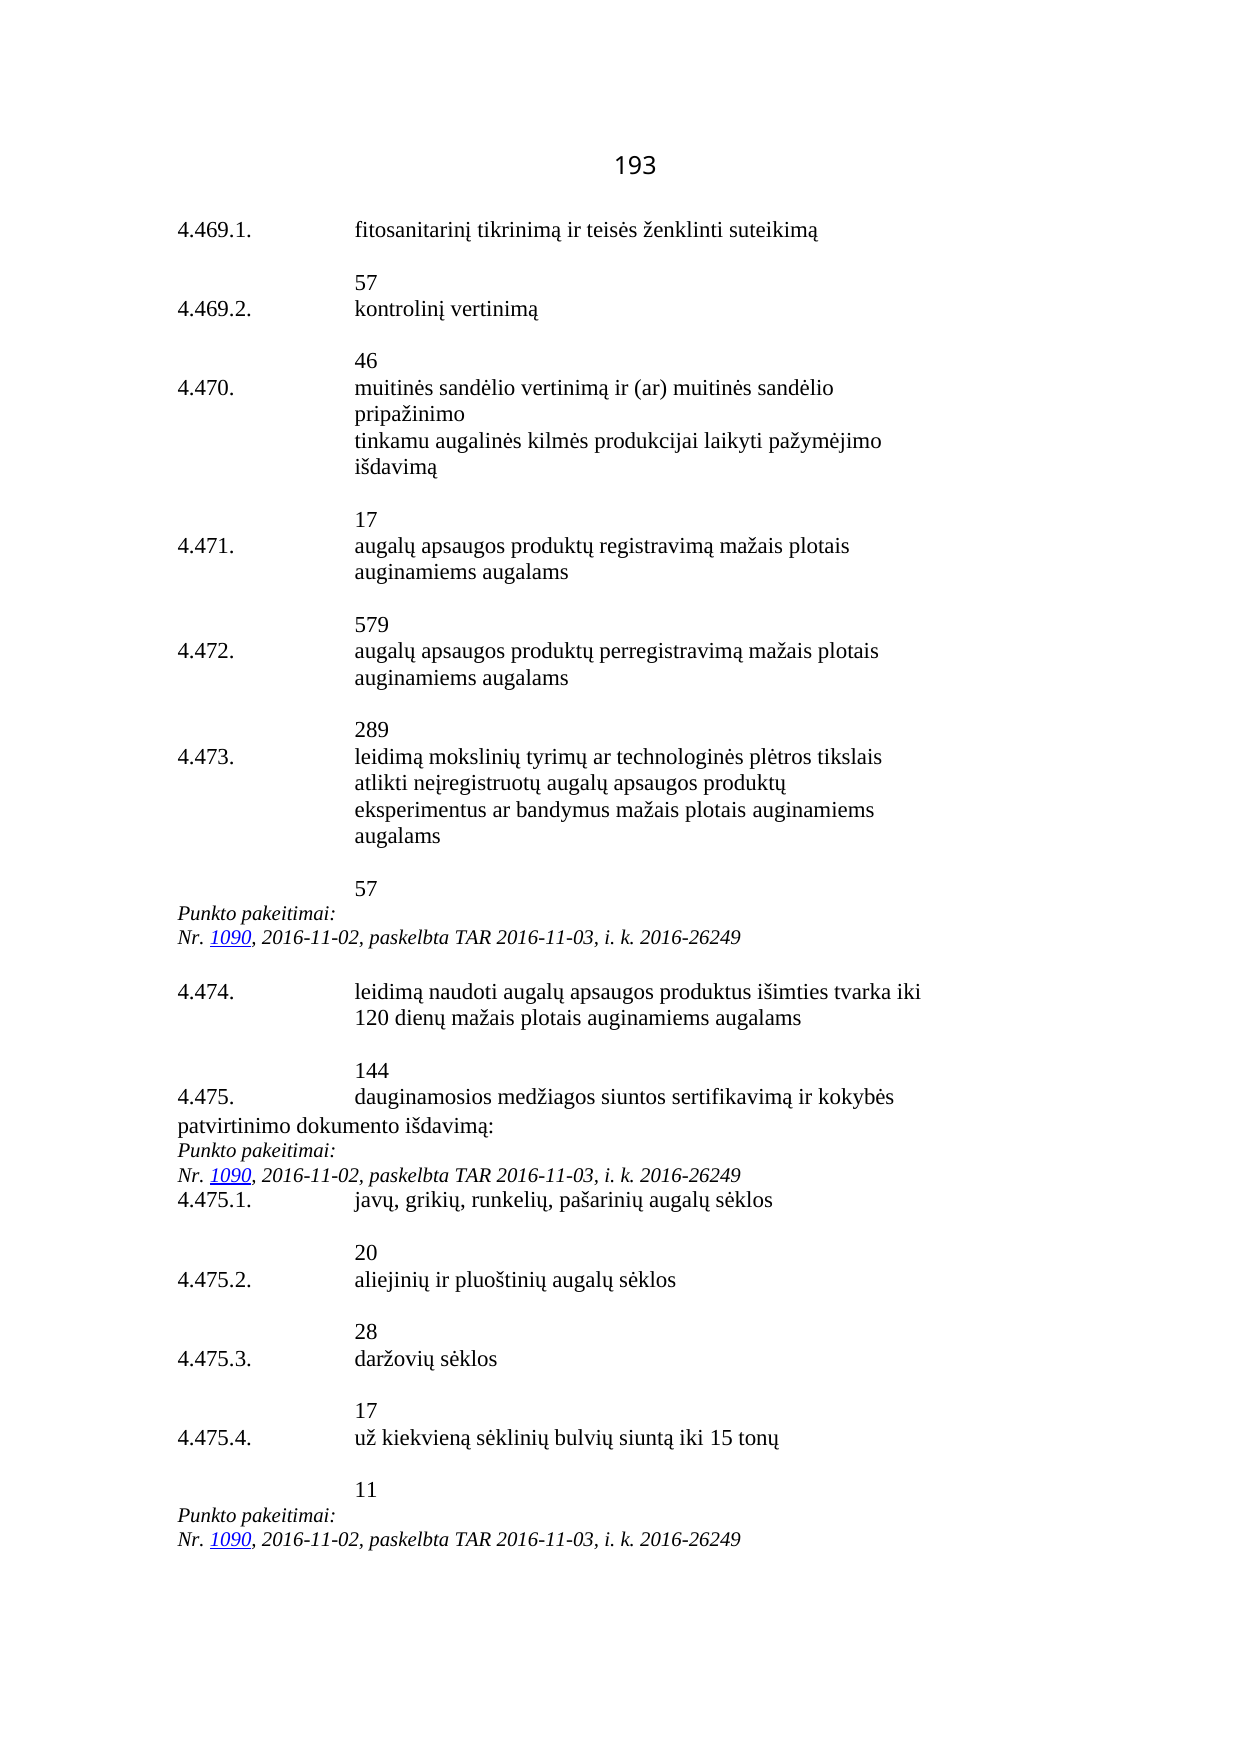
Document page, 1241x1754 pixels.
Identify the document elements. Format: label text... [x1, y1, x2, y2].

text Nr. 1090, 2016-11-02, paskelbta TAR 2016-11-03, i. k. 2016-26249 [177, 925, 1093, 949]
text 4.469.2. kontrolinį vertinimą 46 [177, 295, 945, 374]
text Punkto pakeitimai: [177, 901, 1093, 925]
text 4.473. leidimą mokslinių tyrimų ar technologinės plėtros tikslais [177, 743, 945, 769]
text eksperimentus ar bandymus mažais plotais auginamiems [354, 796, 945, 822]
text auginamiems augalams 579 [354, 558, 945, 637]
text atlikti neįregistruotų augalų apsaugos produktų [354, 769, 945, 796]
text 4.475.4. už kiekvieną sėklinių bulvių siuntą iki 15 tonų 11 [177, 1424, 945, 1503]
text 4.475.1. javų, grikių, runkelių, pašarinių augalų sėklos 20 [177, 1187, 945, 1266]
text Punkto pakeitimai: [177, 1138, 1093, 1162]
text 4.470. muitinės sandėlio vertinimą ir (ar) muitinės sandėlio pripažinimo [177, 374, 945, 427]
text 4.474. leidimą naudoti augalų apsaugos produktus išimties tvarka iki [177, 978, 945, 1004]
text tinkamu augalinės kilmės produkcijai laikyti pažymėjimo išdavimą 17 [354, 427, 945, 532]
text augalams 57 [354, 822, 945, 901]
text 4.475. dauginamosios medžiagos siuntos sertifikavimą ir kokybės [177, 1083, 945, 1110]
text 4.472. augalų apsaugos produktų perregistravimą mažais plotais [177, 637, 945, 664]
text 4.471. augalų apsaugos produktų registravimą mažais plotais [177, 532, 945, 558]
text Nr. 1090, 2016-11-02, paskelbta TAR 2016-11-03, i. k. 2016-26249 [177, 1527, 1093, 1551]
text auginamiems augalams 289 [354, 664, 945, 743]
text Punkto pakeitimai: [177, 1503, 1093, 1527]
text 120 dienų mažais plotais auginamiems augalams 144 [354, 1004, 945, 1083]
text 4.475.2. aliejinių ir pluoštinių augalų sėklos 28 [177, 1266, 945, 1345]
text 4.475.3. daržovių sėklos 17 [177, 1345, 945, 1424]
text 4.469.1. fitosanitarinį tikrinimą ir teisės ženklinti suteikimą 57 [177, 216, 945, 295]
text Nr. 1090, 2016-11-02, paskelbta TAR 2016-11-03, i. k. 2016-26249 [177, 1162, 1093, 1187]
text patvirtinimo dokumento išdavimą: [177, 1110, 945, 1138]
